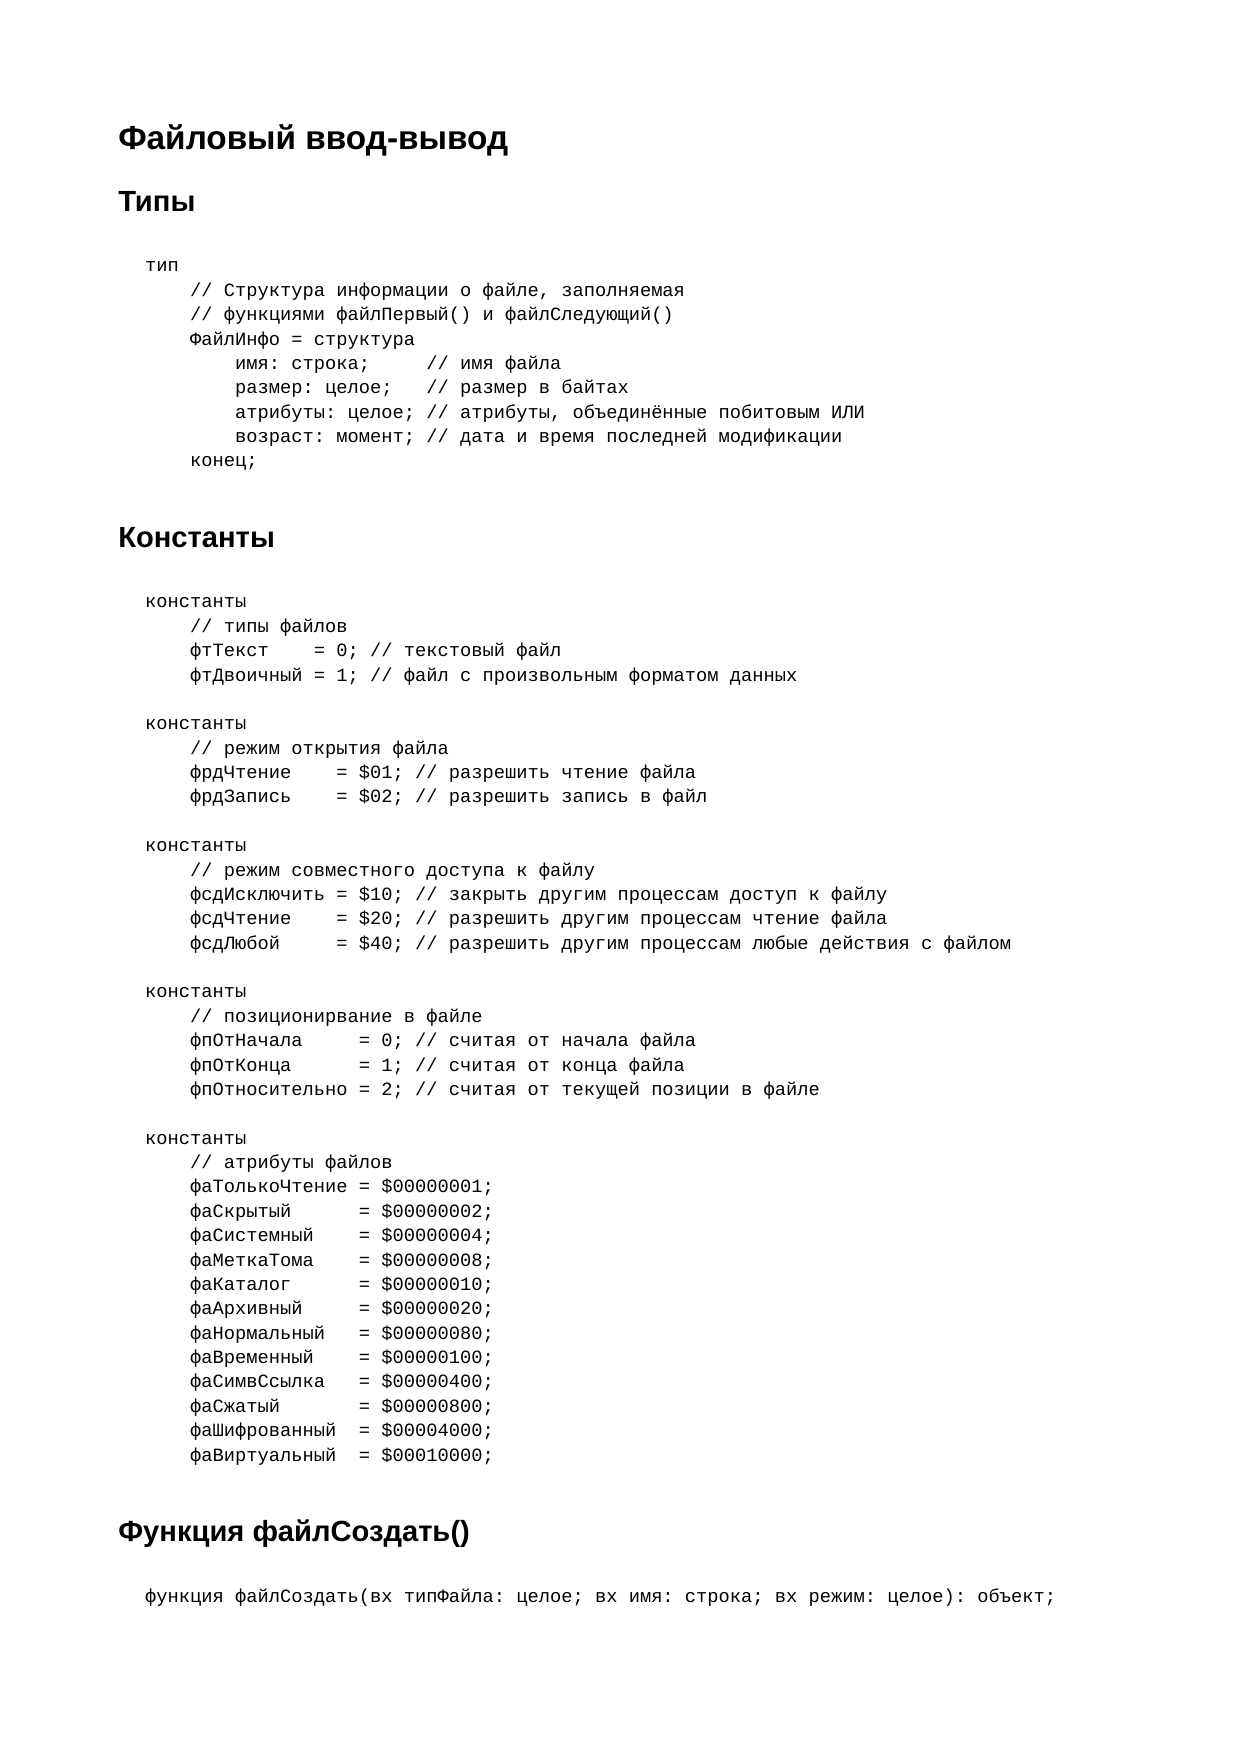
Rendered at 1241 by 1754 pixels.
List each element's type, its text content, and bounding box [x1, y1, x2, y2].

text фаВиртуальный = $00010000; [136, 1437, 1104, 1476]
text константы // атрибуты файлов фаТолькоЧтение = $00000001; [136, 1120, 1104, 1193]
text фаСжатый = $00000800; [136, 1388, 1104, 1412]
text фаСкрытый = $00000002; [136, 1193, 1104, 1217]
text константы // режим открытия файла фрдЧтение = $01; // разрешить чтение файла фрдЗапись = $02; // разрешить запись в файл [136, 705, 1104, 808]
text константы // режим совместного доступа к файлу фсдИсключить = $10; // закрыть другим процессам доступ к файлу фсдЧтение = $20; // разрешить другим процессам чтение файла фсдЛюбой = $40; // разрешить другим процессам любые действия с файлом [136, 827, 1104, 955]
text тип // Структура информации о файле, заполняемая // функциями файлПервый() и файлСледующий() ФайлИнфо = структура имя: строка; // имя файла размер: целое; // размер в байтах атрибуты: целое; // атрибуты, объединённые побитовым ИЛИ возраст: момент; // дата и время последней модификации конец; [136, 247, 1104, 481]
text фаНормальный = $00000080; [136, 1315, 1104, 1339]
text константы // типы файлов фтТекст = 0; // текстовый файл фтДвоичный = 1; // файл с произвольным форматом данных [136, 583, 1104, 687]
subtitle Константы [118, 520, 1122, 553]
subtitle Функция файлСоздать() [118, 1514, 1122, 1547]
text фаВременный = $00000100; [136, 1339, 1104, 1363]
text фаАрхивный = $00000020; [136, 1290, 1104, 1315]
text фаМеткаТома = $00000008; [136, 1242, 1104, 1266]
text константы // позиционирвание в файле фпОтНачала = 0; // считая от начала файла фпОтКонца = 1; // считая от конца файла фпОтносительно = 2; // считая от текущей позиции в файле [136, 973, 1104, 1101]
text фаСистемный = $00000004; [136, 1217, 1104, 1242]
subtitle Типы [118, 184, 1122, 217]
text функция файлСоздать(вх типФайла: целое; вх имя: строка; вх режим: целое): объект; [136, 1578, 1104, 1617]
text фаКаталог = $00000010; [136, 1266, 1104, 1290]
text фаШифрованный = $00004000; [136, 1412, 1104, 1437]
text фаСимвСсылка = $00000400; [136, 1363, 1104, 1388]
subtitle Файловый ввод-вывод [118, 118, 1122, 157]
